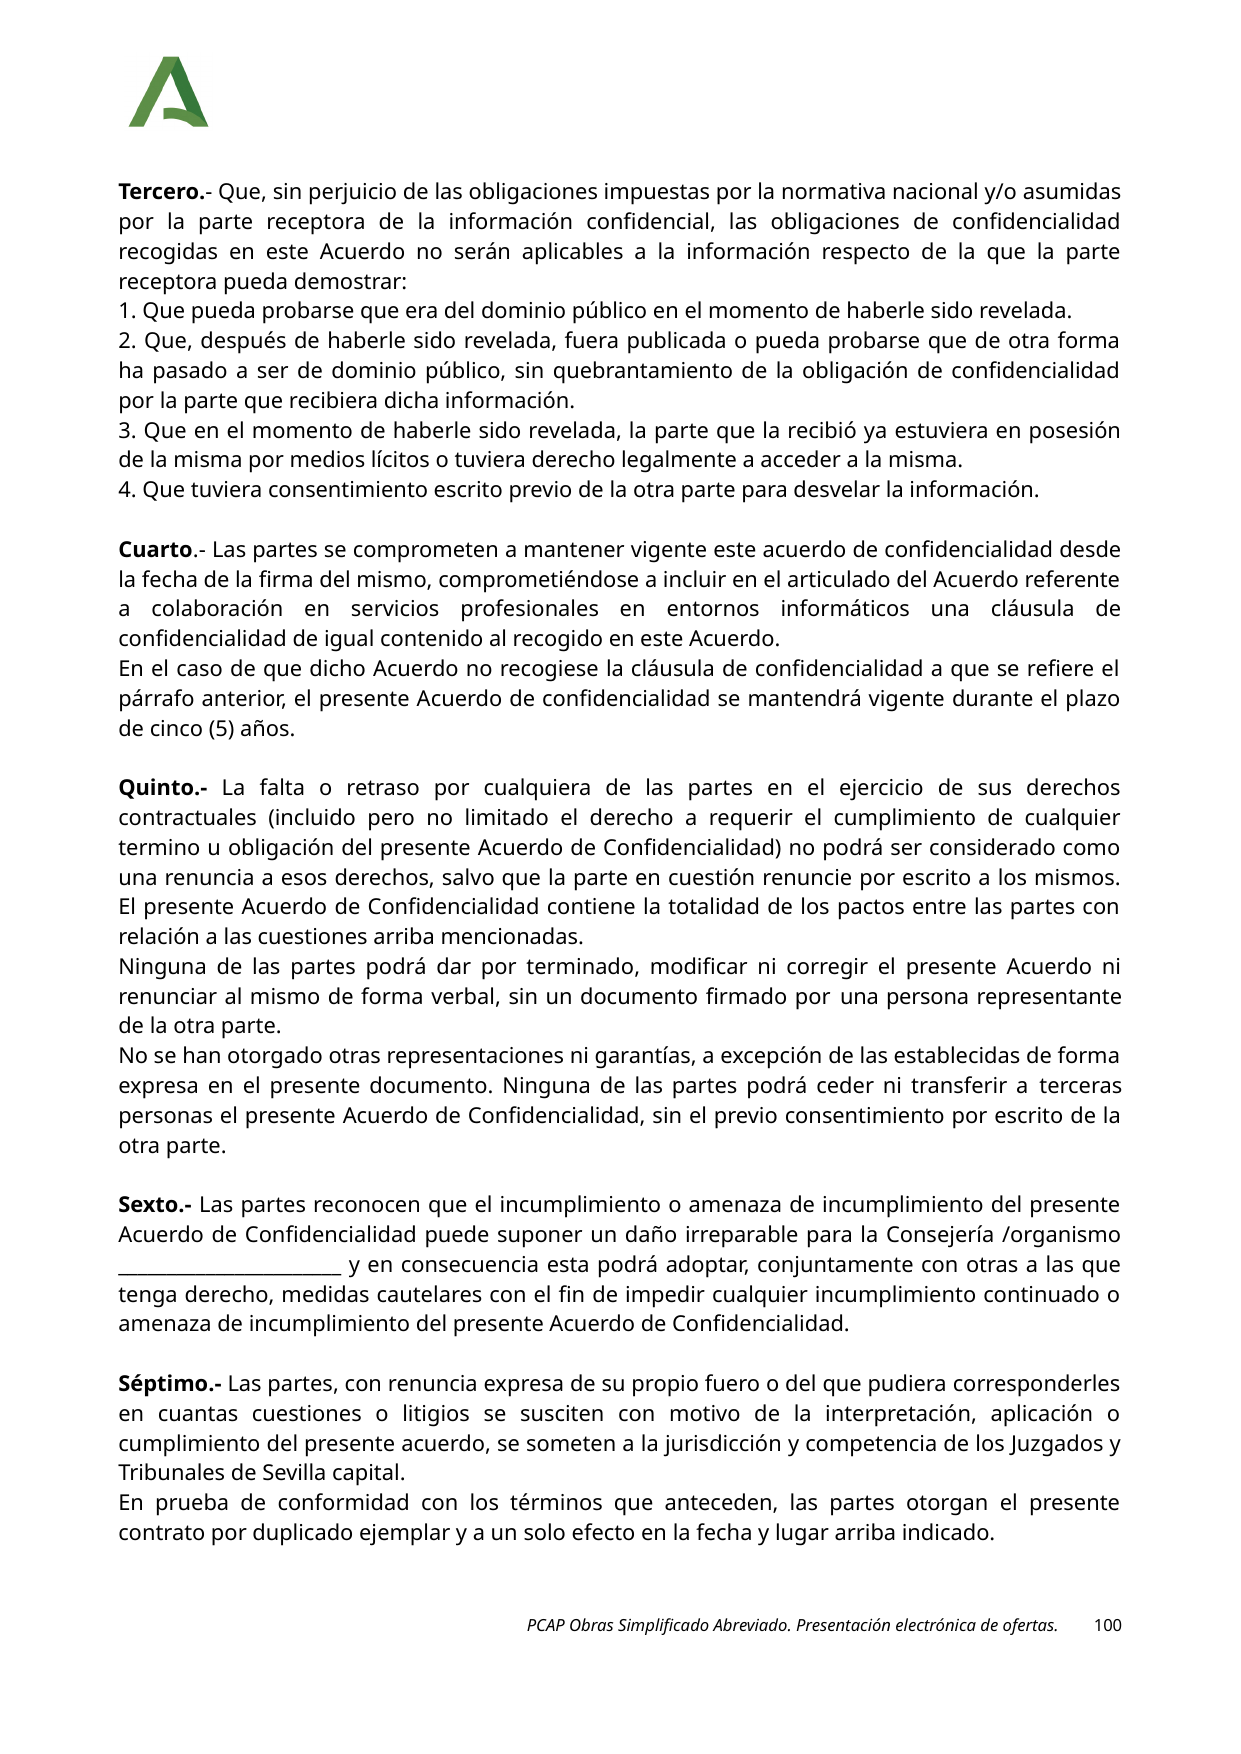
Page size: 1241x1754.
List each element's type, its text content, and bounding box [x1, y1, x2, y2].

text En prueba de conformidad con los términos que anteceden, las partes otorgan el presente contrato por duplicado ejemplar y a un solo efecto en la fecha y lugar arriba indicado. [118, 1487, 1122, 1547]
text En el caso de que dicho Acuerdo no recogiese la cláusula de confidencialidad a que se refiere el párrafo anterior, el presente Acuerdo de confidencialidad se mantendrá vigente durante el plazo de cinco (5) años. [118, 653, 1122, 742]
text Sexto.- Las partes reconocen que el incumplimiento o amenaza de incumplimiento del presente Acuerdo de Confidencialidad puede suponer un daño irreparable para la Consejería /organismo _______________________ y en consecuencia esta podrá adoptar, conjuntamente con otras a las que tenga derecho, medidas cautelares con el fin de impedir cualquier incumplimiento continuado o amenaza de incumplimiento del presente Acuerdo de Confidencialidad. [118, 1189, 1122, 1338]
text Séptimo.- Las partes, con renuncia expresa de su propio fuero o del que pudiera corresponderles en cuantas cuestiones o litigios se susciten con motivo de la interpretación, aplicación o cumplimiento del presente acuerdo, se someten a la jurisdicción y competencia de los Juzgados y Tribunales de Sevilla capital. [118, 1368, 1122, 1487]
text No se han otorgado otras representaciones ni garantías, a excepción de las establecidas de forma expresa en el presente documento. Ninguna de las partes podrá ceder ni transferir a terceras personas el presente Acuerdo de Confidencialidad, sin el previo consentimiento por escrito de la otra parte. [118, 1040, 1122, 1159]
text Ninguna de las partes podrá dar por terminado, modificar ni corregir el presente Acuerdo ni renunciar al mismo de forma verbal, sin un documento firmado por una persona representante de la otra parte. [118, 951, 1122, 1040]
text 2. Que, después de haberle sido revelada, fuera publicada o pueda probarse que de otra forma ha pasado a ser de dominio público, sin quebrantamiento de la obligación de confidencialidad por la parte que recibiera dicha información. [118, 325, 1122, 415]
text Quinto.- La falta o retraso por cualquiera de las partes en el ejercicio de sus derechos contractuales (incluido pero no limitado el derecho a requerir el cumplimiento de cualquier termino u obligación del presente Acuerdo de Confidencialidad) no podrá ser considerado como una renuncia a esos derechos, salvo que la parte en cuestión renuncie por escrito a los mismos. El presente Acuerdo de Confidencialidad contiene la totalidad de los pactos entre las partes con relación a las cuestiones arriba mencionadas. [118, 772, 1122, 951]
text Tercero.- Que, sin perjuicio de las obligaciones impuestas por la normativa nacional y/o asumidas por la parte receptora de la información confidencial, las obligaciones de confidencialidad recogidas en este Acuerdo no serán aplicables a la información respecto de la que la parte receptora pueda demostrar: [118, 176, 1122, 296]
text Cuarto.- Las partes se comprometen a mantener vigente este acuerdo de confidencialidad desde la fecha de la firma del mismo, comprometiéndose a incluir en el articulado del Acuerdo referente a colaboración en servicios profesionales en entornos informáticos una cláusula de confidencialidad de igual contenido al recogido en este Acuerdo. [118, 534, 1122, 653]
text 4. Que tuviera consentimiento escrito previo de la otra parte para desvelar la información. [118, 474, 1122, 504]
text 3. Que en el momento de haberle sido revelada, la parte que la recibió ya estuviera en posesión de la misma por medios lícitos o tuviera derecho legalmente a acceder a la misma. [118, 415, 1122, 474]
picture [124, 52, 213, 131]
text 1. Que pueda probarse que era del dominio público en el momento de haberle sido revelada. [118, 296, 1122, 325]
